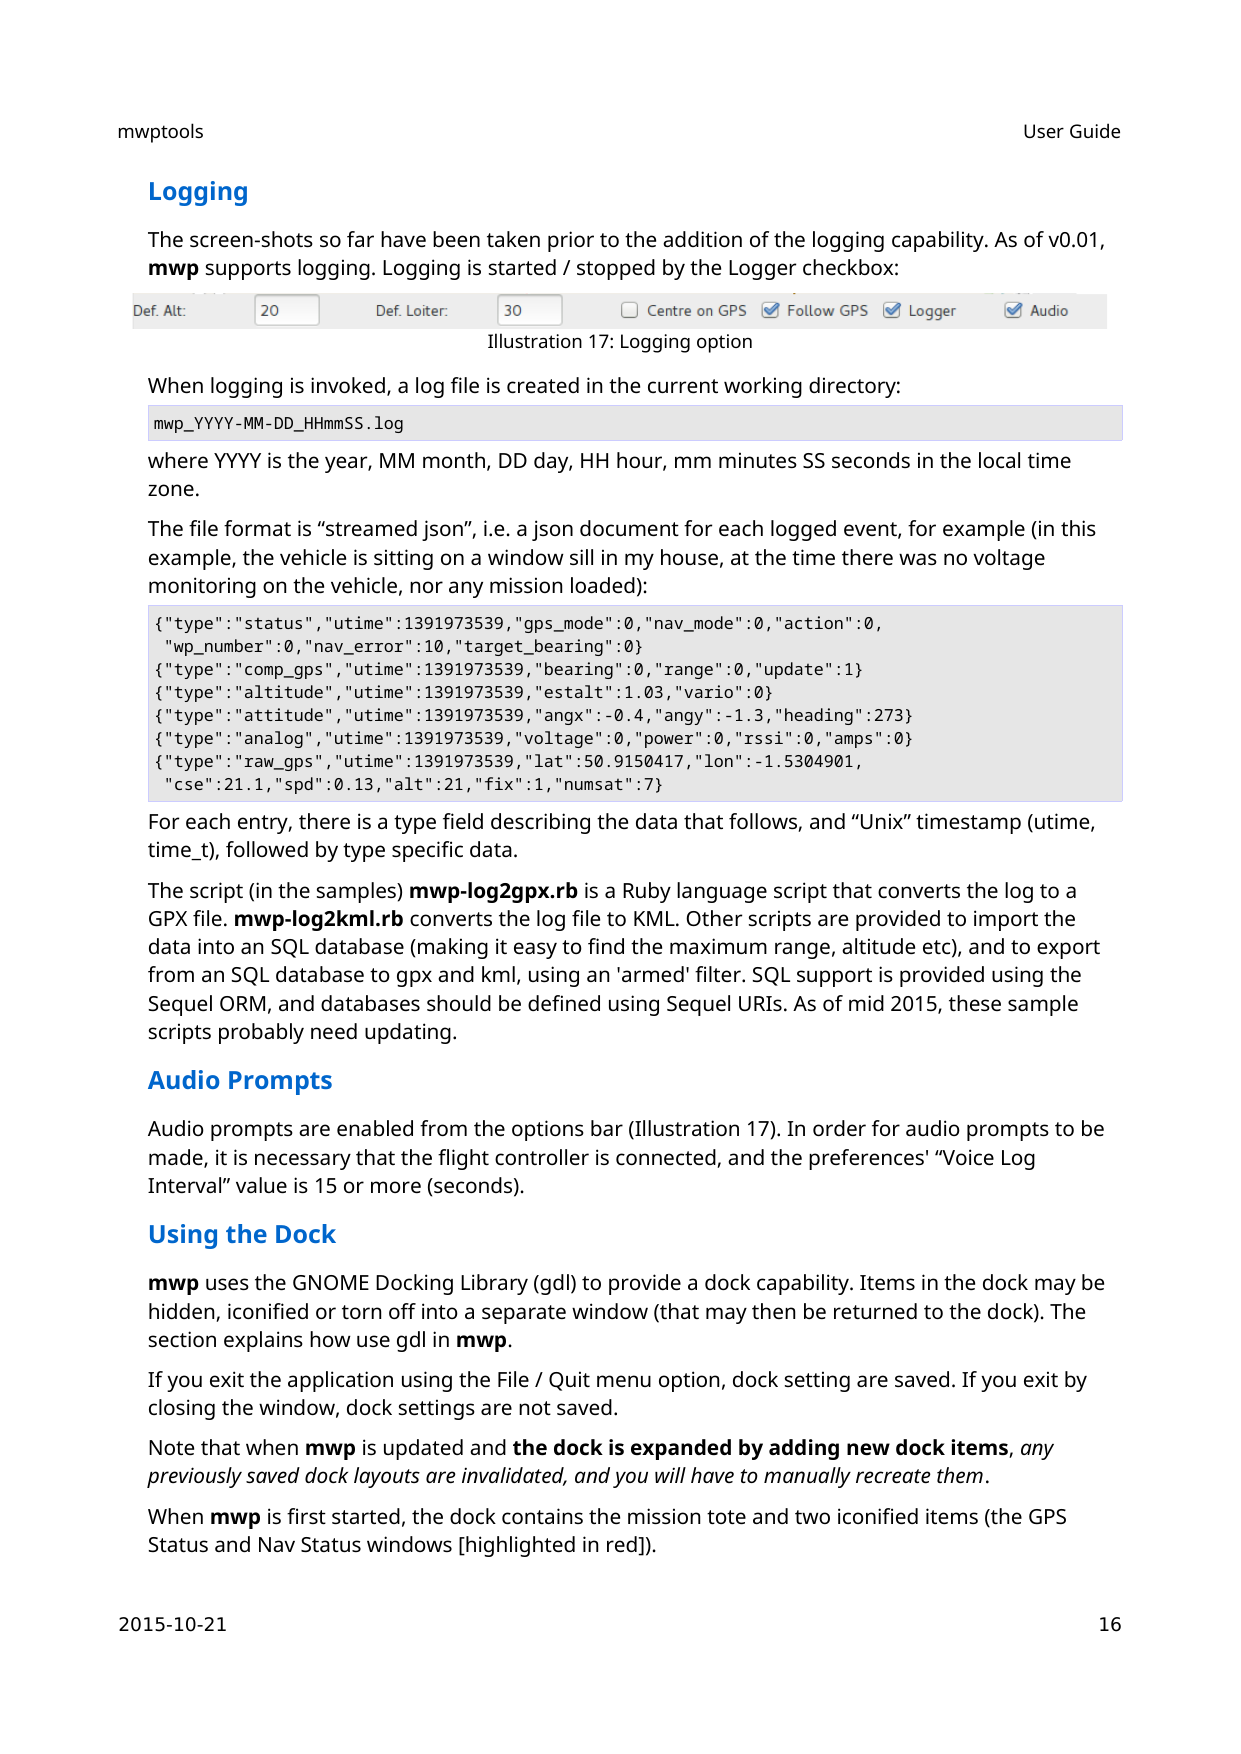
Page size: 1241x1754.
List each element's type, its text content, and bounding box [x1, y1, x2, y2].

text where YYYY is the year, MM month, DD day, HH hour, mm minutes SS seconds in the local time zone. [148, 446, 1122, 503]
text {"type":"comp_gps","utime":1391973539,"bearing":0,"range":0,"update":1} [149, 651, 1122, 674]
text Illustration 17: Logging option [133, 329, 1107, 354]
text When logging is invoked, a log file is created in the current working directory: [148, 293, 1122, 399]
text {"type":"altitude","utime":1391973539,"estalt":1.03,"vario":0} [149, 674, 1122, 697]
text If you exit the application using the File / Quit menu option, dock setting are saved. If you exit by closing the window, dock settings are not saved. [148, 1365, 1122, 1422]
text For each entry, there is a type field describing the data that follows, and “Unix” timestamp (utime, time_t), followed by type specific data. [148, 807, 1122, 864]
text The file format is “streamed json”, i.e. a json document for each logged event, for example (in this example, the vehicle is sitting on a window sill in my house, at the time there was no voltage monitoring on the vehicle, nor any mission loaded): [148, 514, 1122, 599]
text Audio prompts are enabled from the options bar (Illustration 17). In order for audio prompts to be made, it is necessary that the flight controller is connected, and the preferences' “Voice Log Interval” value is 15 or more (seconds). [148, 1114, 1122, 1199]
picture [132, 293, 1108, 329]
text The screen-shots so far have been taken prior to the addition of the logging capability. As of v0.01, mwp supports logging. Logging is started / stopped by the Logger checkbox: [148, 225, 1122, 281]
text Note that when mwp is updated and the dock is expanded by adding new dock items, any previously saved dock layouts are invalidated, and you will have to manually recreate them. [148, 1433, 1122, 1490]
text The script (in the samples) mwp-log2gpx.rb is a Ruby language script that converts the log to a GPX file. mwp-log2kml.rb converts the log file to KML. Other scripts are provided to import the data into an SQL database (making it easy to find the maximum range, altitude etc), and to export from an SQL database to gpx and kml, using an 'armed' filter. SQL support is provided using the Sequel ORM, and databases should be defined using Sequel URIs. As of mid 2015, these sample scripts probably need updating. [148, 876, 1122, 1045]
subtitle Using the Dock [148, 1217, 1122, 1251]
text mwp_YYYY-MM-DD_HHmmSS.log [149, 406, 1122, 440]
subtitle Audio Prompts [148, 1063, 1122, 1097]
text When mwp is first started, the dock contains the mission tote and two iconified items (the GPS Status and Nav Status windows [highlighted in red]). [148, 1502, 1122, 1558]
text {"type":"analog","utime":1391973539,"voltage":0,"power":0,"rssi":0,"amps":0} [149, 720, 1122, 743]
text "wp_number":0,"nav_error":10,"target_bearing":0} [149, 628, 1122, 651]
text {"type":"raw_gps","utime":1391973539,"lat":50.9150417,"lon":-1.5304901, [149, 743, 1122, 766]
text "cse":21.1,"spd":0.13,"alt":21,"fix":1,"numsat":7} [149, 766, 1122, 801]
text {"type":"attitude","utime":1391973539,"angx":-0.4,"angy":-1.3,"heading":273} [149, 697, 1122, 720]
text {"type":"status","utime":1391973539,"gps_mode":0,"nav_mode":0,"action":0, [149, 606, 1122, 628]
subtitle Logging [148, 173, 1122, 207]
text mwp uses the GNOME Docking Library (gdl) to provide a dock capability. Items in the dock may be hidden, iconified or torn off into a separate window (that may then be returned to the dock). The section explains how use gdl in mwp. [148, 1268, 1122, 1353]
